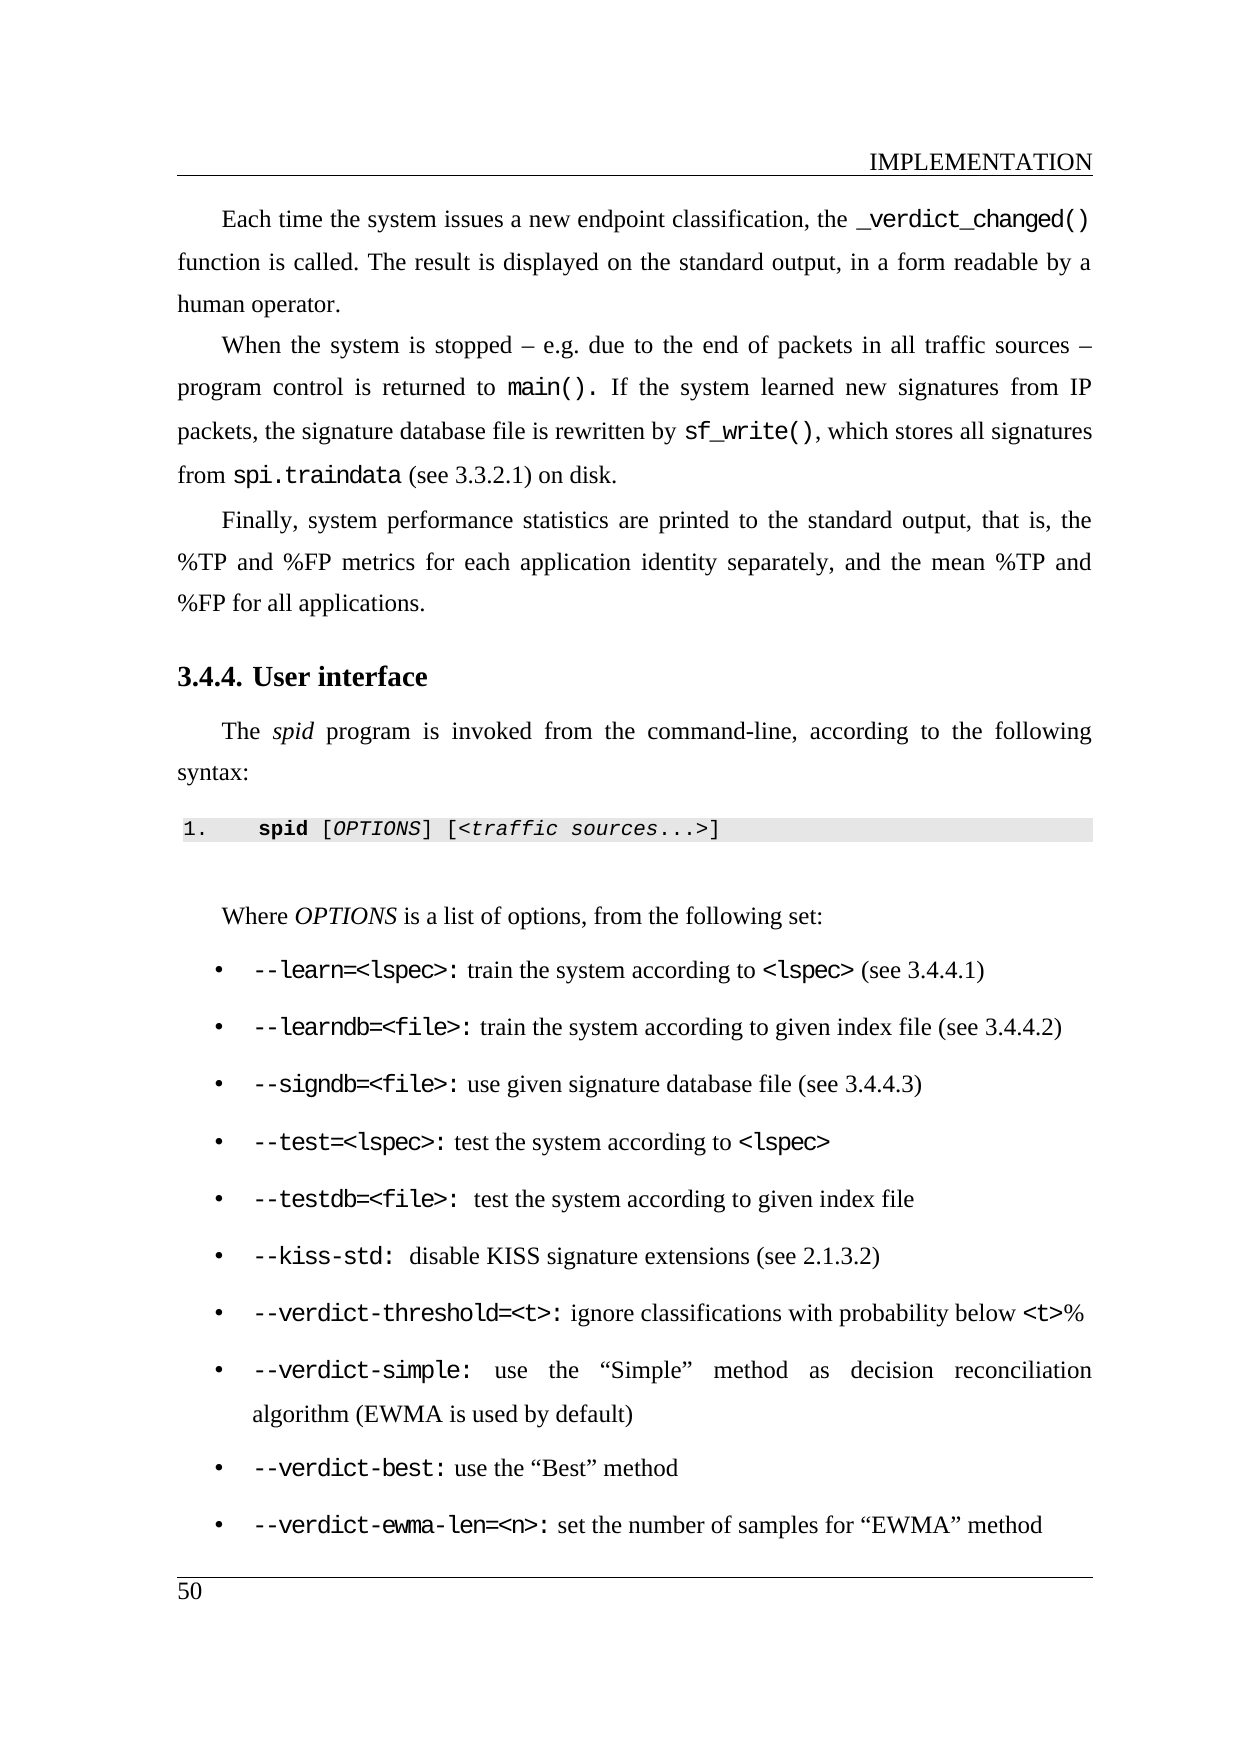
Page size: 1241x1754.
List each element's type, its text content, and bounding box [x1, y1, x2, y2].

text Where OPTIONS is a list of options, from the following set: [177, 902, 1093, 930]
list --kiss-std: disable KISS signature extensions (see 2.1.3.2) [214, 1242, 1093, 1272]
list --test=<lspec>: test the system according to <lspec> [214, 1128, 1093, 1157]
list --verdict-simple: use the “Simple” method as decision reconciliation algorithm (EWMA is used by default) [214, 1356, 1093, 1428]
list --learn=<lspec>: train the system according to <lspec> (see 3.4.4.1) [214, 956, 1093, 986]
text When the system is stopped – e.g. due to the end of packets in all traffic sources – program control is returned to main(). If the system learned new signatures from IP packets, the signature database file is rewritten by sf_write(), which stores all signatures from spi.traindata (see 3.3.2.1) on disk. [177, 332, 1093, 491]
text Each time the system issues a new endpoint classification, the _verdict_changed() function is called. The result is displayed on the standard output, in a form readable by a human operator. [177, 205, 1093, 318]
subtitle User interface [177, 660, 1093, 692]
list spid [OPTIONS] [<traffic sources...>] [183, 818, 1093, 842]
list --testdb=<file>: test the system according to given index file [214, 1185, 1093, 1214]
list --signdb=<file>: use given signature database file (see 3.4.4.3) [214, 1070, 1093, 1100]
list --verdict-threshold=<t>: ignore classifications with probability below <t>% [214, 1299, 1093, 1329]
text The spid program is invoked from the command-line, according to the following syntax: [177, 717, 1093, 786]
list --verdict-best: use the “Best” method [214, 1454, 1093, 1484]
list --learndb=<file>: train the system according to given index file (see 3.4.4.2) [214, 1013, 1093, 1043]
list --verdict-ewma-len=<n>: set the number of samples for “EWMA” method [214, 1511, 1093, 1541]
text Finally, system performance statistics are printed to the standard output, that is, the %TP and %FP metrics for each application identity separately, and the mean %TP and %FP for all applications. [177, 506, 1093, 617]
